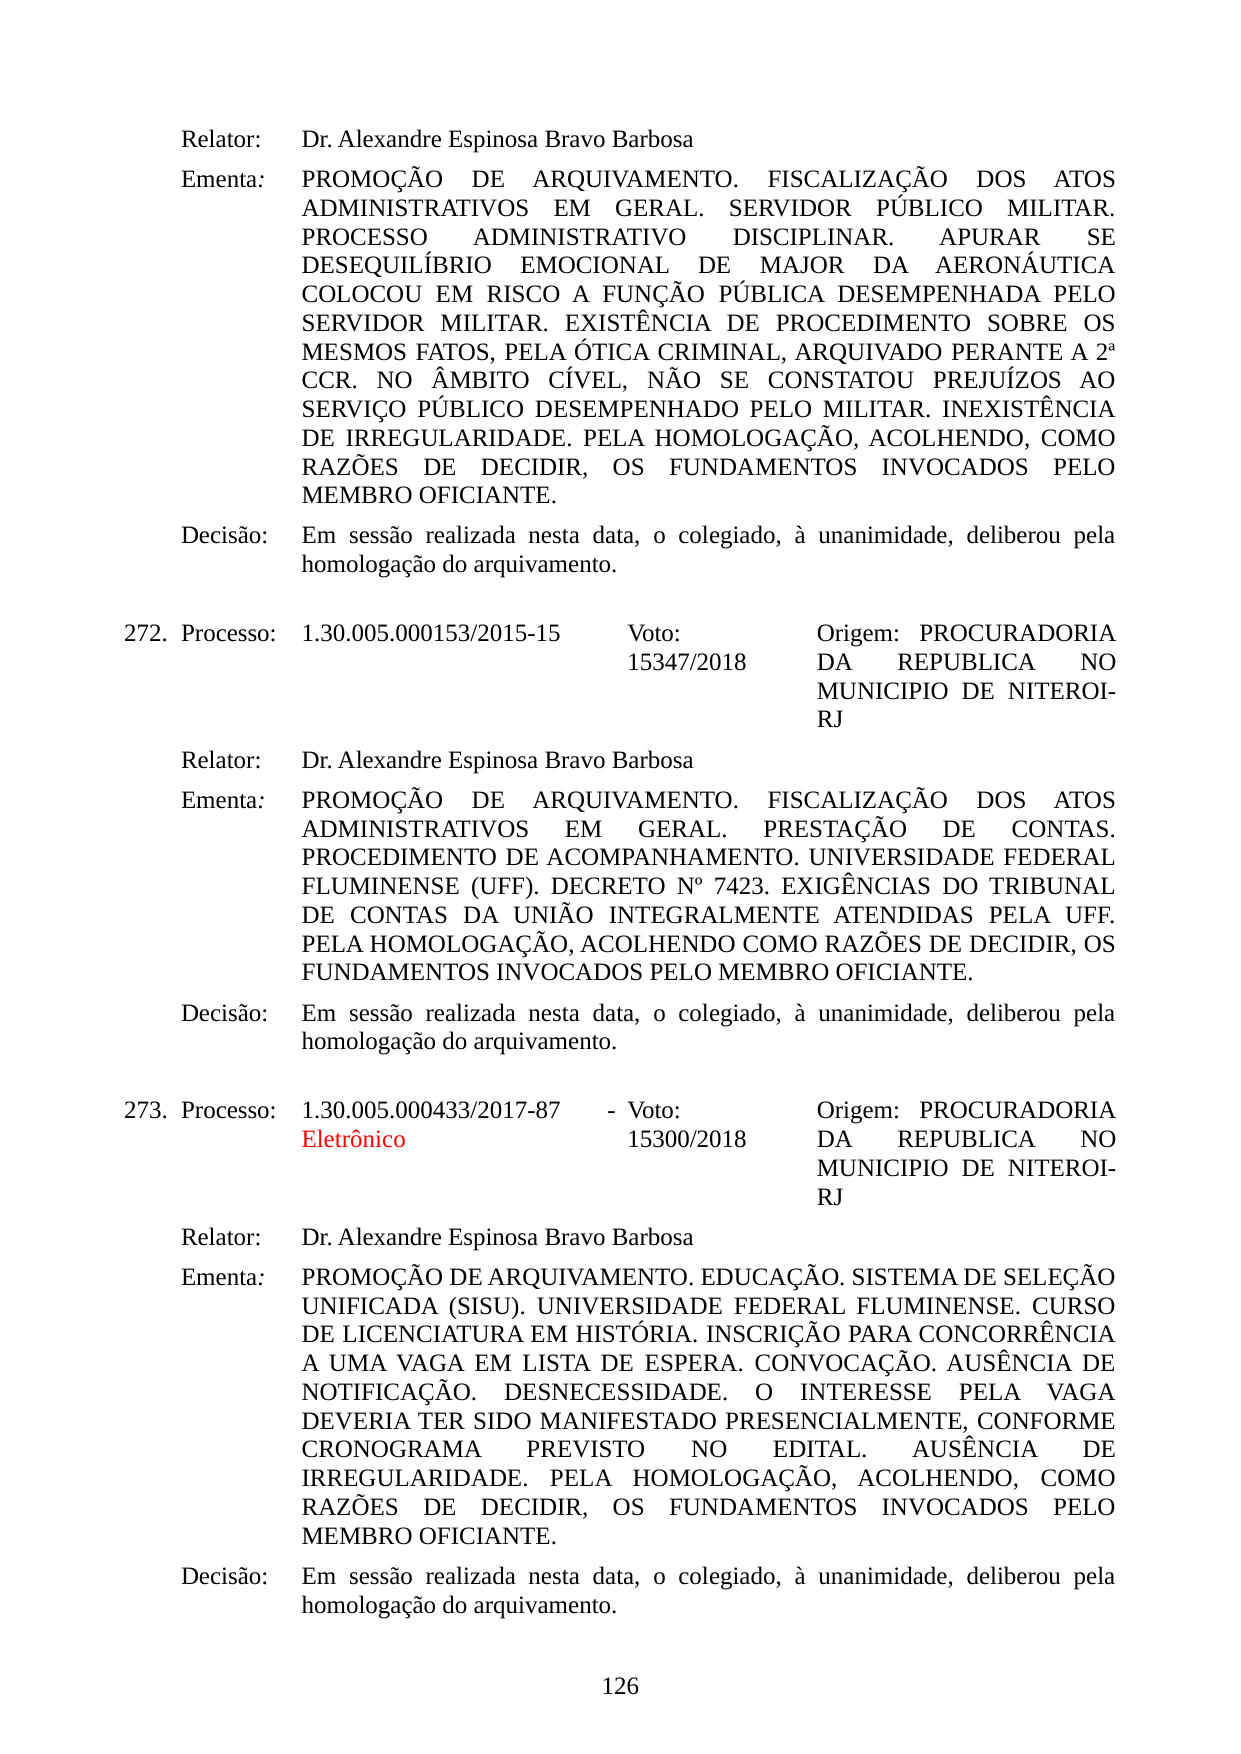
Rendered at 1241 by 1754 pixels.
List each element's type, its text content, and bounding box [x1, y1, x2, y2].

table_cell Em sessão realizada nesta data, o colegiado, à unanimidade, deliberou pela homologação do arquivamento. [296, 1555, 1122, 1624]
table_cell Relator: [175, 118, 296, 158]
table_cell [118, 1216, 175, 1256]
table_header 272. [118, 613, 175, 739]
table_cell Dr. Alexandre Espinosa Bravo Barbosa [296, 118, 1122, 158]
table_cell Ementa: [175, 779, 296, 992]
table_cell Em sessão realizada nesta data, o colegiado, à unanimidade, deliberou pela homologação do arquivamento. [296, 992, 1122, 1061]
table_header Voto: 15300/2018 [621, 1090, 811, 1216]
table_header Processo: [175, 1090, 296, 1216]
table_cell PROMOÇÃO DE ARQUIVAMENTO. FISCALIZAÇÃO DOS ATOS ADMINISTRATIVOS EM GERAL. SERVIDOR PÚBLICO MILITAR. PROCESSO ADMINISTRATIVO DISCIPLINAR. APURAR SE DESEQUILÍBRIO EMOCIONAL DE MAJOR DA AERONÁUTICA COLOCOU EM RISCO A FUNÇÃO PÚBLICA DESEMPENHADA PELO SERVIDOR MILITAR. EXISTÊNCIA DE PROCEDIMENTO SOBRE OS MESMOS FATOS, PELA ÓTICA CRIMINAL, ARQUIVADO PERANTE A 2ª CCR. NO ÂMBITO CÍVEL, NÃO SE CONSTATOU PREJUÍZOS AO SERVIÇO PÚBLICO DESEMPENHADO PELO MILITAR. INEXISTÊNCIA DE IRREGULARIDADE. PELA HOMOLOGAÇÃO, ACOLHENDO, COMO RAZÕES DE DECIDIR, OS FUNDAMENTOS INVOCADOS PELO MEMBRO OFICIANTE. [296, 158, 1122, 515]
table_header Origem: PROCURADORIA DA REPUBLICA NO MUNICIPIO DE NITEROI-RJ [811, 1090, 1122, 1216]
table_cell [118, 1555, 175, 1624]
table_cell Ementa: [175, 158, 296, 515]
table_header Voto: 15347/2018 [621, 613, 811, 739]
table_cell [118, 779, 175, 992]
table_cell Relator: [175, 1216, 296, 1256]
table_cell [118, 1256, 175, 1555]
table_cell Relator: [175, 739, 296, 779]
table_cell Ementa: [175, 1256, 296, 1555]
table_cell [118, 515, 175, 584]
table_header 1.30.005.000433/2017-87 - Eletrônico [296, 1090, 621, 1216]
table_cell [118, 118, 175, 158]
table_cell Dr. Alexandre Espinosa Bravo Barbosa [296, 739, 1122, 779]
table_cell Decisão: [175, 992, 296, 1061]
table_header 273. [118, 1090, 175, 1216]
table_header Processo: [175, 613, 296, 739]
table_cell Em sessão realizada nesta data, o colegiado, à unanimidade, deliberou pela homologação do arquivamento. [296, 515, 1122, 584]
table_cell Dr. Alexandre Espinosa Bravo Barbosa [296, 1216, 1122, 1256]
table_cell [118, 992, 175, 1061]
table_cell [118, 158, 175, 515]
table_header Origem: PROCURADORIA DA REPUBLICA NO MUNICIPIO DE NITEROI-RJ [811, 613, 1122, 739]
table_cell Decisão: [175, 515, 296, 584]
table_cell PROMOÇÃO DE ARQUIVAMENTO. FISCALIZAÇÃO DOS ATOS ADMINISTRATIVOS EM GERAL. PRESTAÇÃO DE CONTAS. PROCEDIMENTO DE ACOMPANHAMENTO. UNIVERSIDADE FEDERAL FLUMINENSE (UFF). DECRETO Nº 7423. EXIGÊNCIAS DO TRIBUNAL DE CONTAS DA UNIÃO INTEGRALMENTE ATENDIDAS PELA UFF. PELA HOMOLOGAÇÃO, ACOLHENDO COMO RAZÕES DE DECIDIR, OS FUNDAMENTOS INVOCADOS PELO MEMBRO OFICIANTE. [296, 779, 1122, 992]
table_header 1.30.005.000153/2015-15 [296, 613, 621, 739]
table_cell Decisão: [175, 1555, 296, 1624]
table_cell [118, 739, 175, 779]
table_cell PROMOÇÃO DE ARQUIVAMENTO. EDUCAÇÃO. SISTEMA DE SELEÇÃO UNIFICADA (SISU). UNIVERSIDADE FEDERAL FLUMINENSE. CURSO DE LICENCIATURA EM HISTÓRIA. INSCRIÇÃO PARA CONCORRÊNCIA A UMA VAGA EM LISTA DE ESPERA. CONVOCAÇÃO. AUSÊNCIA DE NOTIFICAÇÃO. DESNECESSIDADE. O INTERESSE PELA VAGA DEVERIA TER SIDO MANIFESTADO PRESENCIALMENTE, CONFORME CRONOGRAMA PREVISTO NO EDITAL. AUSÊNCIA DE IRREGULARIDADE. PELA HOMOLOGAÇÃO, ACOLHENDO, COMO RAZÕES DE DECIDIR, OS FUNDAMENTOS INVOCADOS PELO MEMBRO OFICIANTE. [296, 1256, 1122, 1555]
